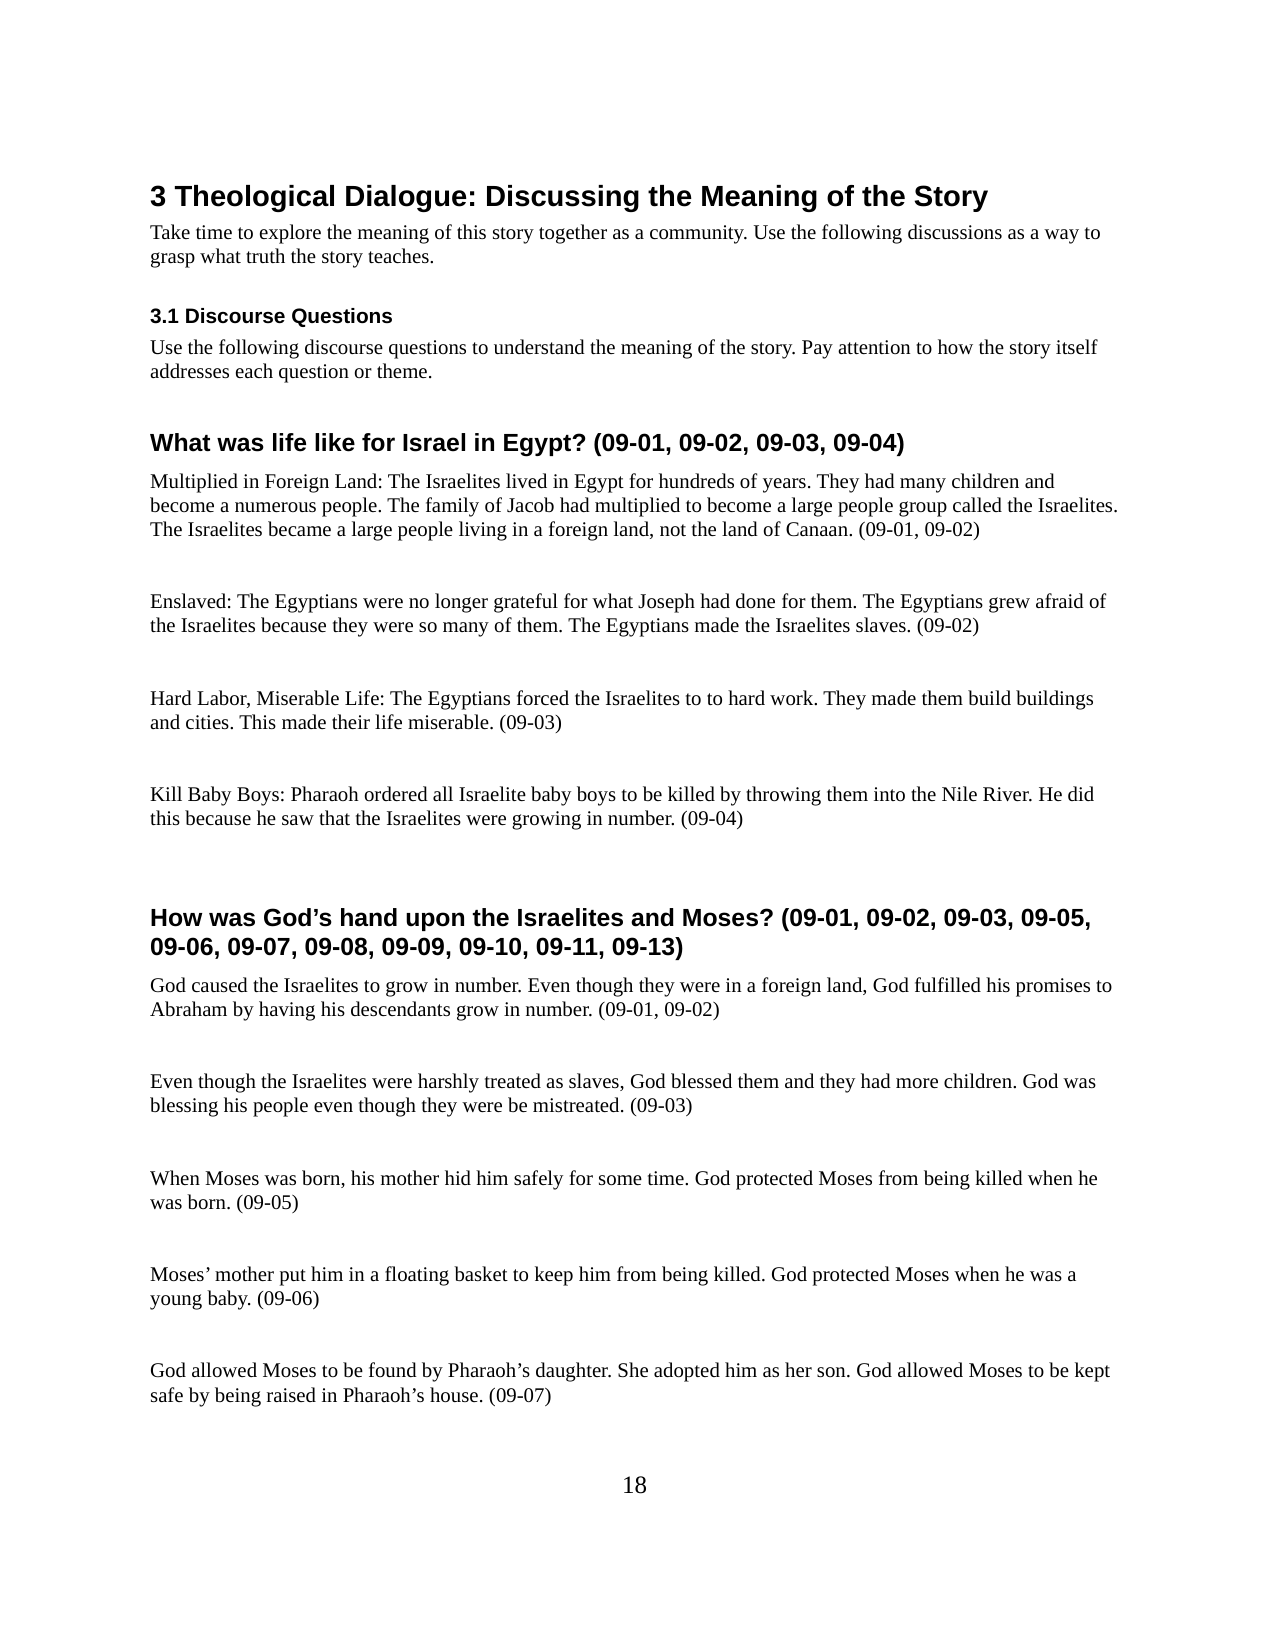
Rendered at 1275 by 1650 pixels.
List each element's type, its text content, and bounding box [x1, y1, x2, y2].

text God caused the Israelites to grow in number. Even though they were in a foreign land, God fulfilled his promises to Abraham by having his descendants grow in number. (09-01, 09-02) [150, 973, 1125, 1021]
subtitle 3 Theological Dialogue: Discussing the Meaning of the Story [150, 179, 1125, 212]
text Take time to explore the meaning of this story together as a community. Use the following discussions as a way to grasp what truth the story teaches. [150, 220, 1125, 268]
text Multiplied in Foreign Land: The Israelites lived in Egypt for hundreds of years. They had many children and become a numerous people. The family of Jacob had multiplied to become a large people group called the Israelites. The Israelites became a large people living in a foreign land, not the land of Canaan. (09-01, 09-02) [150, 469, 1125, 541]
subtitle How was God’s hand upon the Israelites and Moses? (09-01, 09-02, 09-03, 09-05, 09-06, 09-07, 09-08, 09-09, 09-10, 09-11, 09-13) [150, 903, 1125, 961]
text God allowed Moses to be found by Pharaoh’s daughter. She adopted him as her son. God allowed Moses to be kept safe by being raised in Pharaoh’s house. (09-07) [150, 1358, 1125, 1407]
text Use the following discourse questions to understand the meaning of the story. Pay attention to how the story itself addresses each question or theme. [150, 335, 1125, 383]
text Even though the Israelites were harshly treated as slaves, God blessed them and they had more children. God was blessing his people even though they were be mistreated. (09-03) [150, 1069, 1125, 1117]
subtitle What was life like for Israel in Egypt? (09-01, 09-02, 09-03, 09-04) [150, 428, 1125, 456]
subtitle 3.1 Discourse Questions [150, 304, 1125, 328]
text Moses’ mother put him in a floating basket to keep him from being killed. God protected Moses when he was a young baby. (09-06) [150, 1262, 1125, 1310]
text Kill Baby Boys: Pharaoh ordered all Israelite baby boys to be killed by throwing them into the Nile River. He did this because he saw that the Israelites were growing in number. (09-04) [150, 782, 1125, 830]
text Hard Labor, Miserable Life: The Egyptians forced the Israelites to to hard work. They made them build buildings and cities. This made their life miserable. (09-03) [150, 686, 1125, 734]
text Enslaved: The Egyptians were no longer grateful for what Joseph had done for them. The Egyptians grew afraid of the Israelites because they were so many of them. The Egyptians made the Israelites slaves. (09-02) [150, 589, 1125, 637]
text When Moses was born, his mother hid him safely for some time. God protected Moses from being killed when he was born. (09-05) [150, 1166, 1125, 1214]
